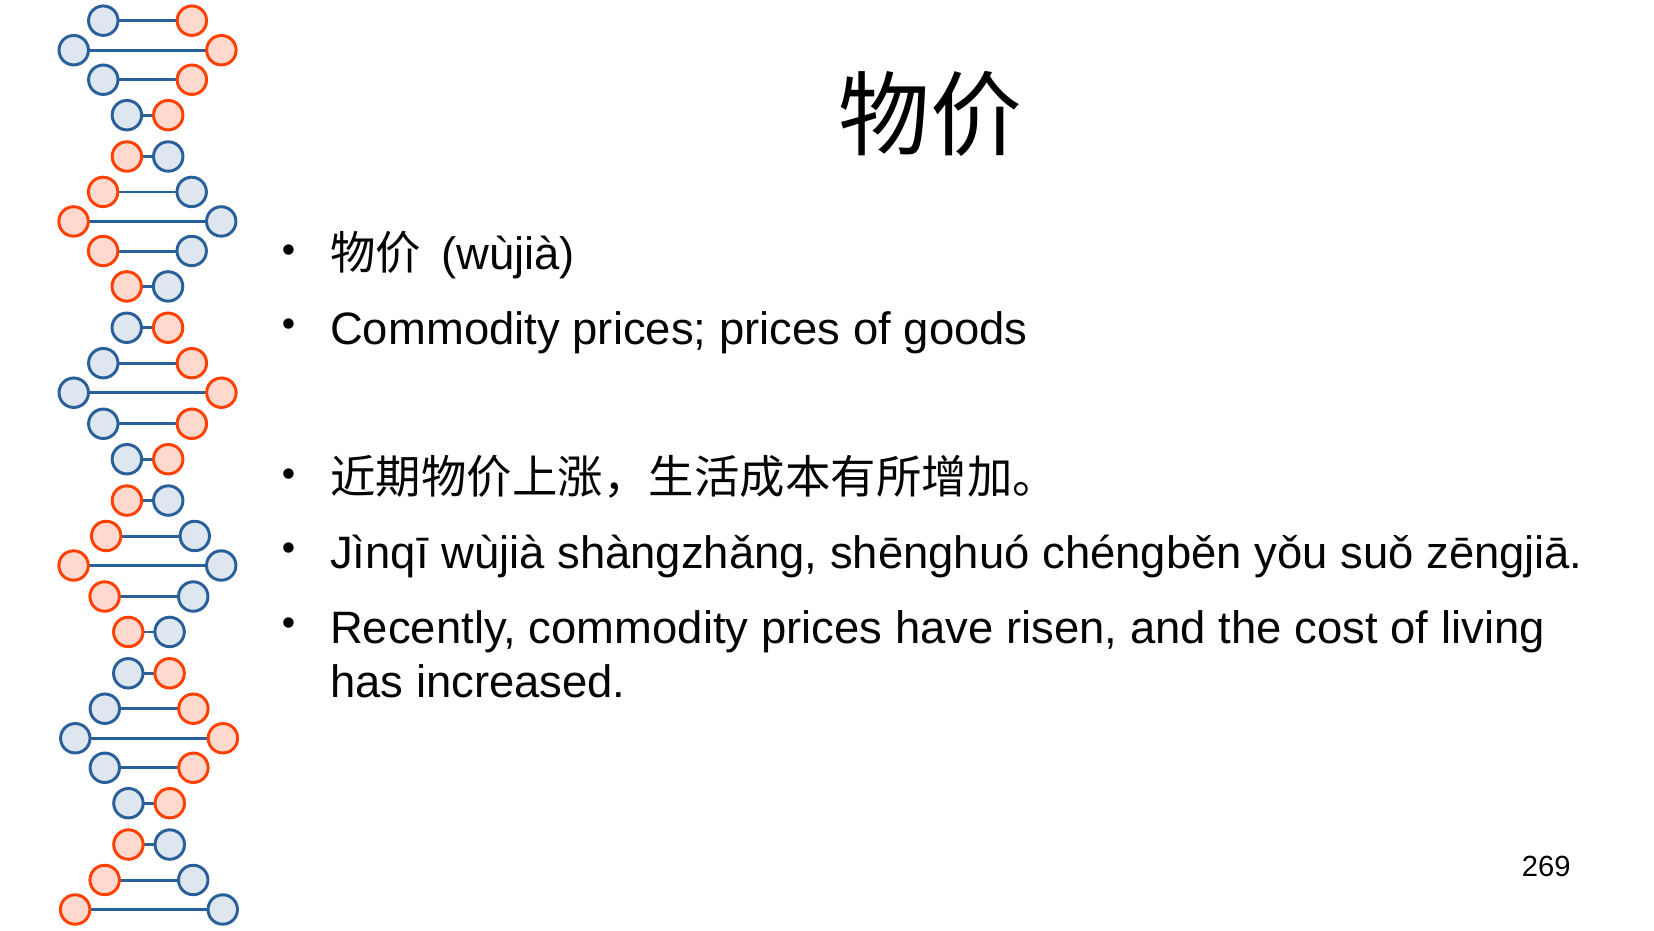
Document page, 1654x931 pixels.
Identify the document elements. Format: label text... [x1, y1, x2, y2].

list 物价 (wùjià) Commodity prices; prices of goods 近期物价上涨，生活成本有所增加。 Jìnqī wùjià shàngzhǎng, shēnghuó chéngběn yǒu suǒ zēngjiā. Recently, commodity prices have risen, and the cost of living has increased. [265, 224, 1595, 764]
title 物价 [265, 35, 1595, 189]
